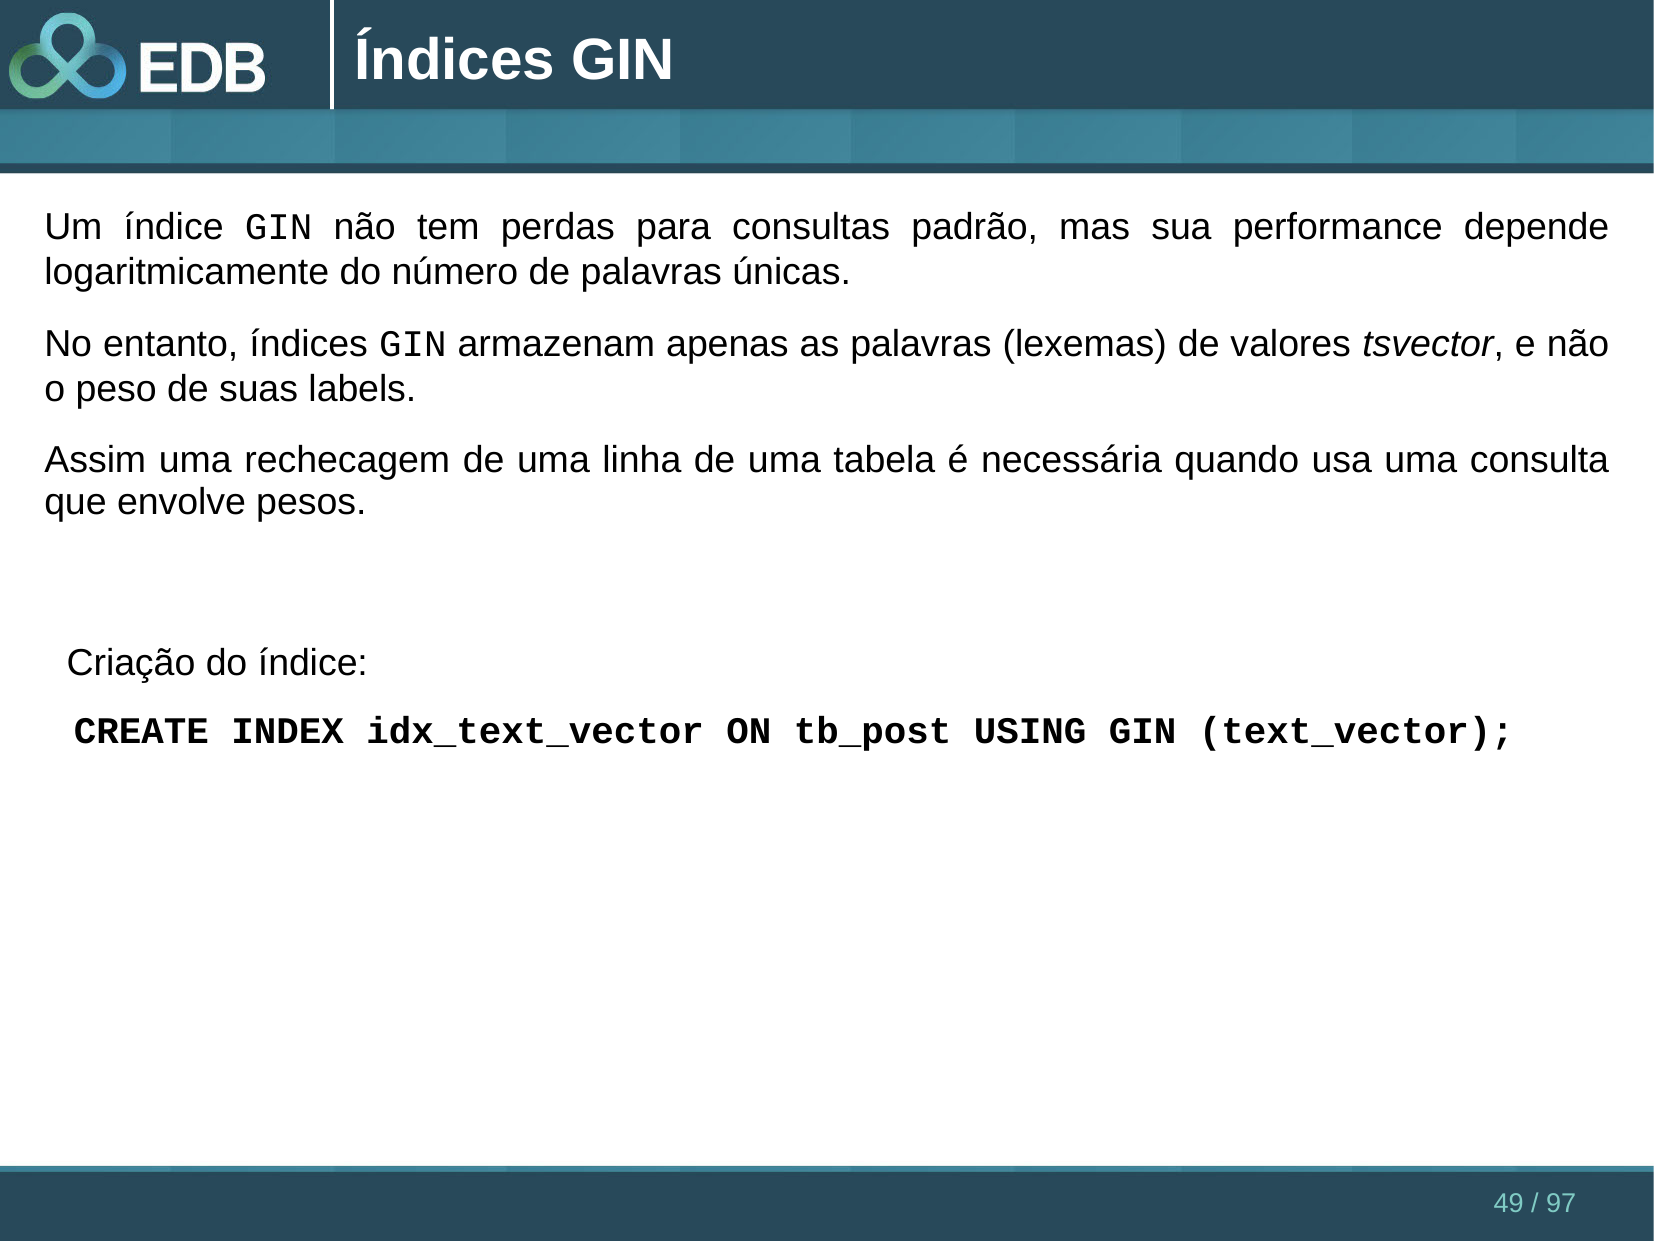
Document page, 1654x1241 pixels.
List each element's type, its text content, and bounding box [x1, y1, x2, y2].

picture [0, 0, 1654, 1241]
text_box Criação do índice: [51, 634, 384, 692]
title Índices GIN [354, 0, 1625, 125]
text_box CREATE INDEX idx_text_vector ON tb_post USING GIN (text_vector); [59, 705, 1536, 763]
text_box Um índice GIN não tem perdas para consultas padrão, mas sua performance depende logaritmicamente do número de palavras únicas. No entanto, índices GIN armazenam apenas as palavras (lexemas) de valores tsvector, e não o peso de suas labels. Assim uma rechecagem de uma linha de uma tabela é necessária quando usa uma consulta que envolve pesos. [29, 197, 1625, 768]
